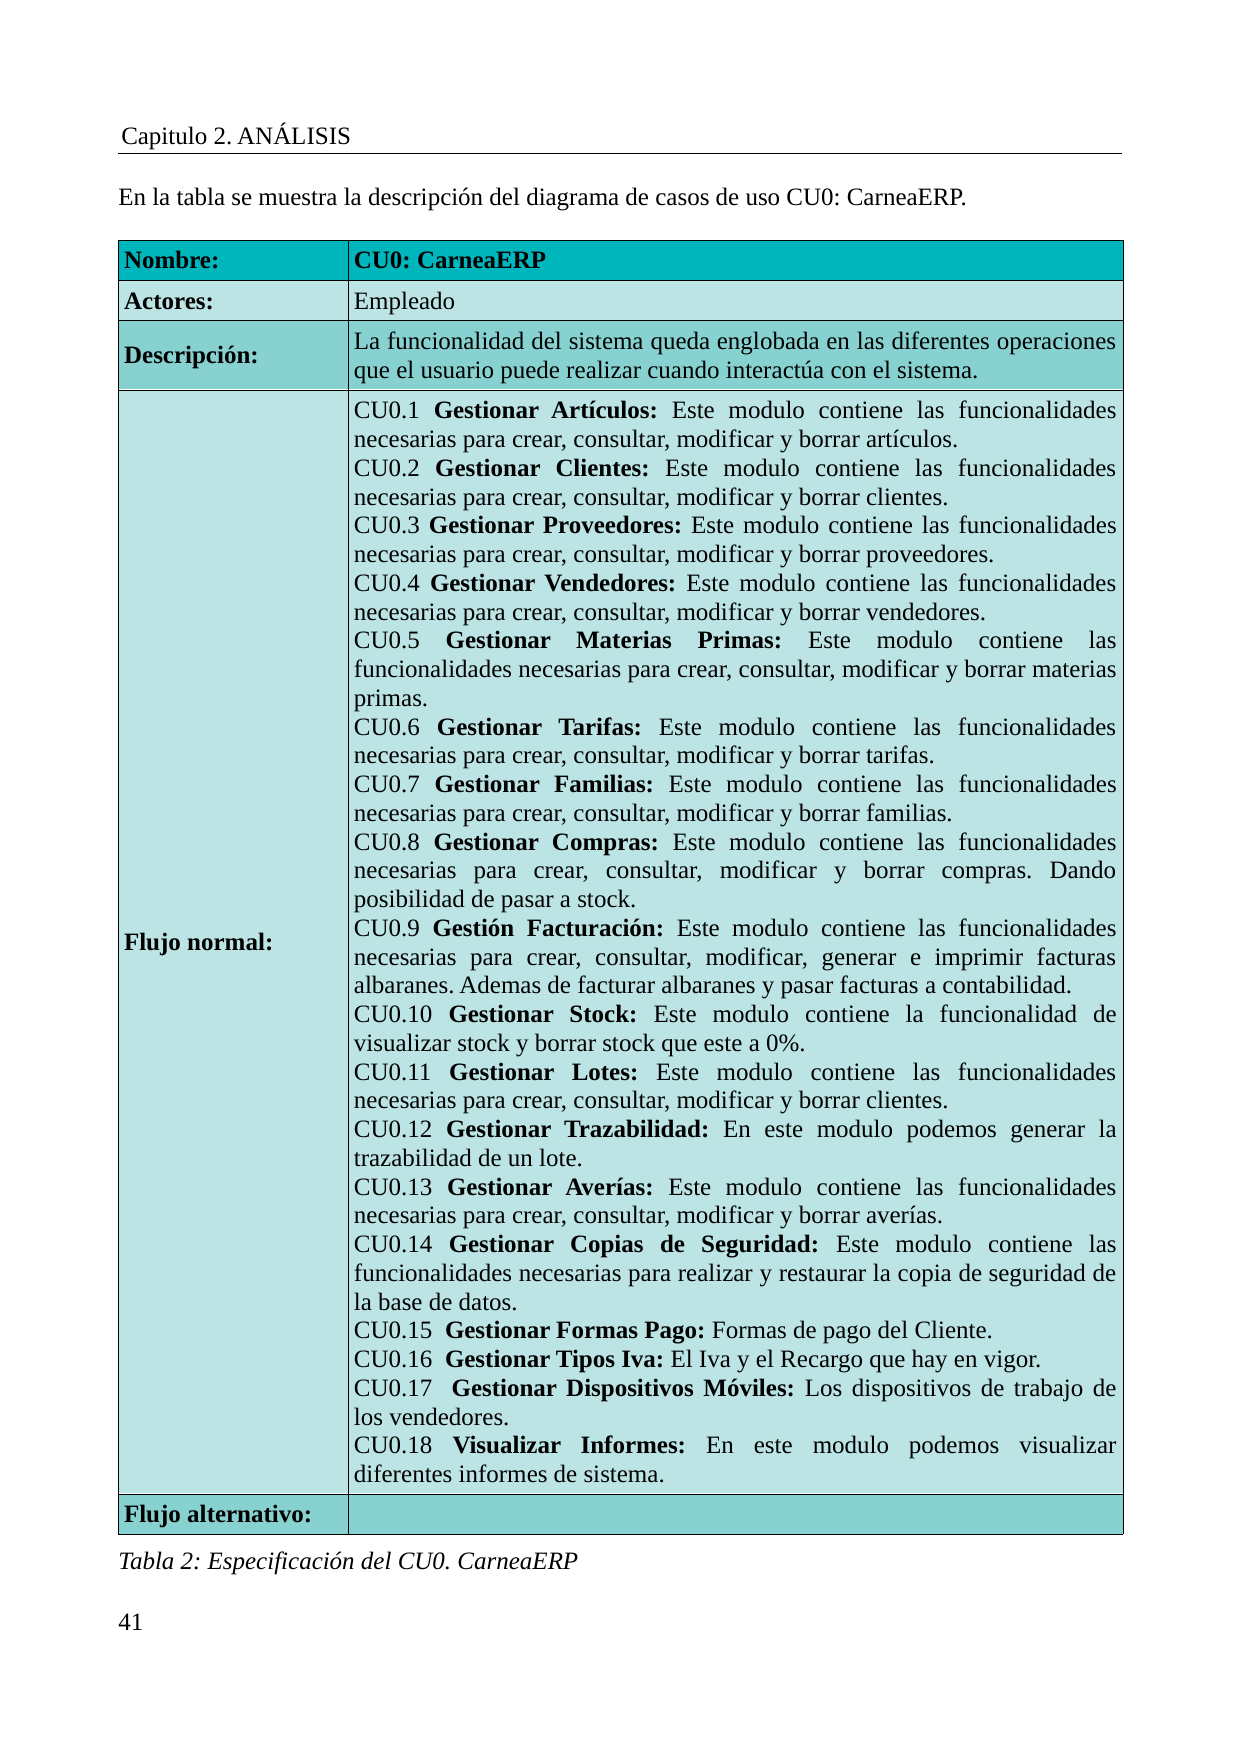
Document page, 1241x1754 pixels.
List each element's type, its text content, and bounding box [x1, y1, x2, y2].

table_cell [349, 1495, 1123, 1534]
table_cell Descripción: [119, 321, 348, 389]
text Tabla 2: Especificación del CU0. CarneaERP [118, 1546, 1122, 1575]
table_cell Flujo alternativo: [119, 1495, 348, 1534]
table_cell Flujo normal: [119, 391, 348, 1493]
table_cell La funcionalidad del sistema queda englobada en las diferentes operaciones que el usuario puede realizar cuando interactúa con el sistema. [349, 321, 1123, 389]
table_cell CU0.1 Gestionar Artículos: Este modulo contiene las funcionalidades necesarias para crear, consultar, modificar y borrar artículos. CU0.2 Gestionar Clientes: Este modulo contiene las funcionalidades necesarias para crear, consultar, modificar y borrar clientes. CU0.3 Gestionar Proveedores: Este modulo contiene las funcionalidades necesarias para crear, consultar, modificar y borrar proveedores. CU0.4 Gestionar Vendedores: Este modulo contiene las funcionalidades necesarias para crear, consultar, modificar y borrar vendedores. CU0.5 Gestionar Materias Primas: Este modulo contiene las funcionalidades necesarias para crear, consultar, modificar y borrar materias primas. CU0.6 Gestionar Tarifas: Este modulo contiene las funcionalidades necesarias para crear, consultar, modificar y borrar tarifas. CU0.7 Gestionar Familias: Este modulo contiene las funcionalidades necesarias para crear, consultar, modificar y borrar familias. CU0.8 Gestionar Compras: Este modulo contiene las funcionalidades necesarias para crear, consultar, modificar y borrar compras. Dando posibilidad de pasar a stock. CU0.9 Gestión Facturación: Este modulo contiene las funcionalidades necesarias para crear, consultar, modificar, generar e imprimir facturas albaranes. Ademas de facturar albaranes y pasar facturas a contabilidad. CU0.10 Gestionar Stock: Este modulo contiene la funcionalidad de visualizar stock y borrar stock que este a 0%. CU0.11 Gestionar Lotes: Este modulo contiene las funcionalidades necesarias para crear, consultar, modificar y borrar clientes. CU0.12 Gestionar Trazabilidad: En este modulo podemos generar la trazabilidad de un lote. CU0.13 Gestionar Averías: Este modulo contiene las funcionalidades necesarias para crear, consultar, modificar y borrar averías. CU0.14 Gestionar Copias de Seguridad: Este modulo contiene las funcionalidades necesarias para realizar y restaurar la copia de seguridad de la base de datos. CU0.15 Gestionar Formas Pago: Formas de pago del Cliente. CU0.16 Gestionar Tipos Iva: El Iva y el Recargo que hay en vigor. CU0.17 Gestionar Dispositivos Móviles: Los dispositivos de trabajo de los vendedores. CU0.18 Visualizar Informes: En este modulo podemos visualizar diferentes informes de sistema. [349, 391, 1123, 1493]
table_cell Empleado [349, 281, 1123, 320]
table_header CU0: CarneaERP [349, 241, 1123, 280]
table_header Nombre: [119, 241, 348, 280]
text En la tabla se muestra la descripción del diagrama de casos de uso CU0: CarneaERP. [118, 182, 1122, 211]
table_cell Actores: [119, 281, 348, 320]
